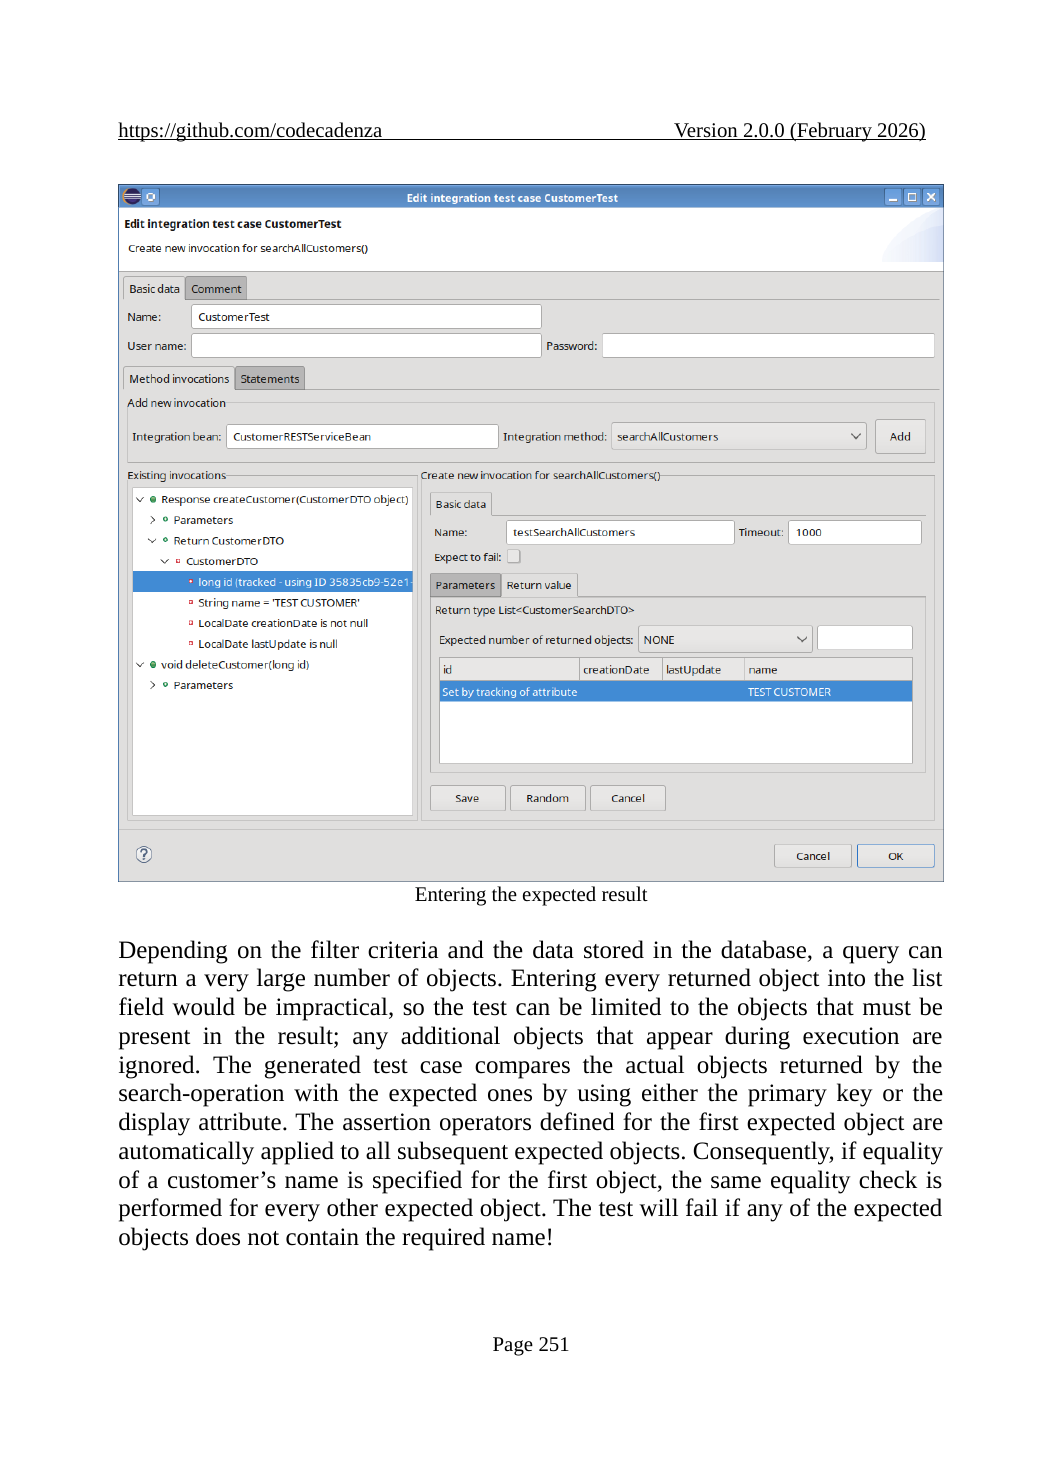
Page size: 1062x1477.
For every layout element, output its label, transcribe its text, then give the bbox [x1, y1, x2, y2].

text Entering the expected result [118, 882, 944, 906]
picture [118, 184, 944, 882]
text Depending on the filter criteria and the data stored in the database, a query can return a very large number of objects. Entering every returned object into the list field would be impractical, so the test can be limited to the objects that must be present in the result; any additional objects that appear during execution are ignored. The generated test case compares the actual objects returned by the search-operation with the expected ones by using either the primary key or the display attribute. The assertion operators defined for the first expected object are automatically applied to all subsequent expected objects. Consequently, if equality of a customer’s name is specified for the first object, the same equality check is performed for every other expected object. The test will fail if any of the expected objects does not contain the required name! [118, 935, 944, 1251]
